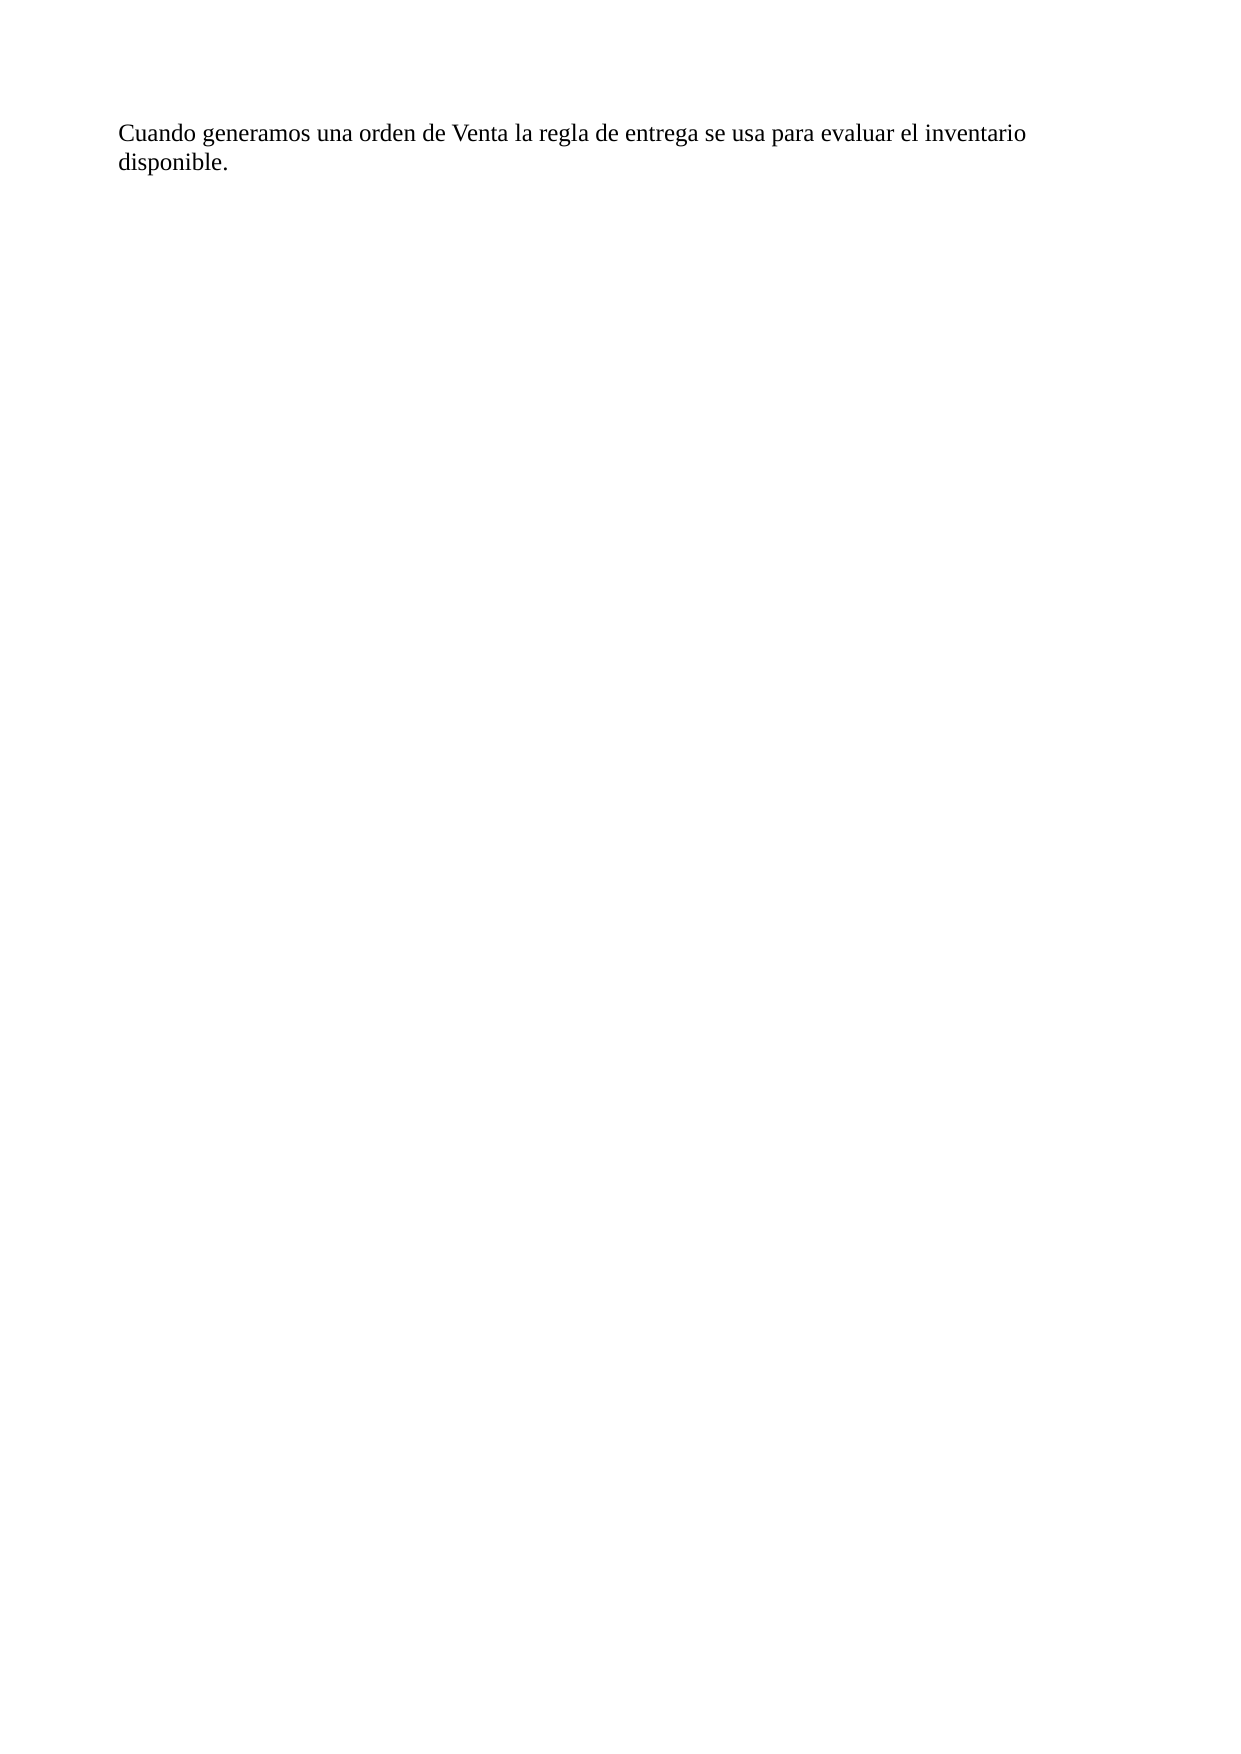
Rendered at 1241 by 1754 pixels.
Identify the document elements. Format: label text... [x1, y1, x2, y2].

text Cuando generamos una orden de Venta la regla de entrega se usa para evaluar el inventario disponible. [118, 118, 1122, 176]
